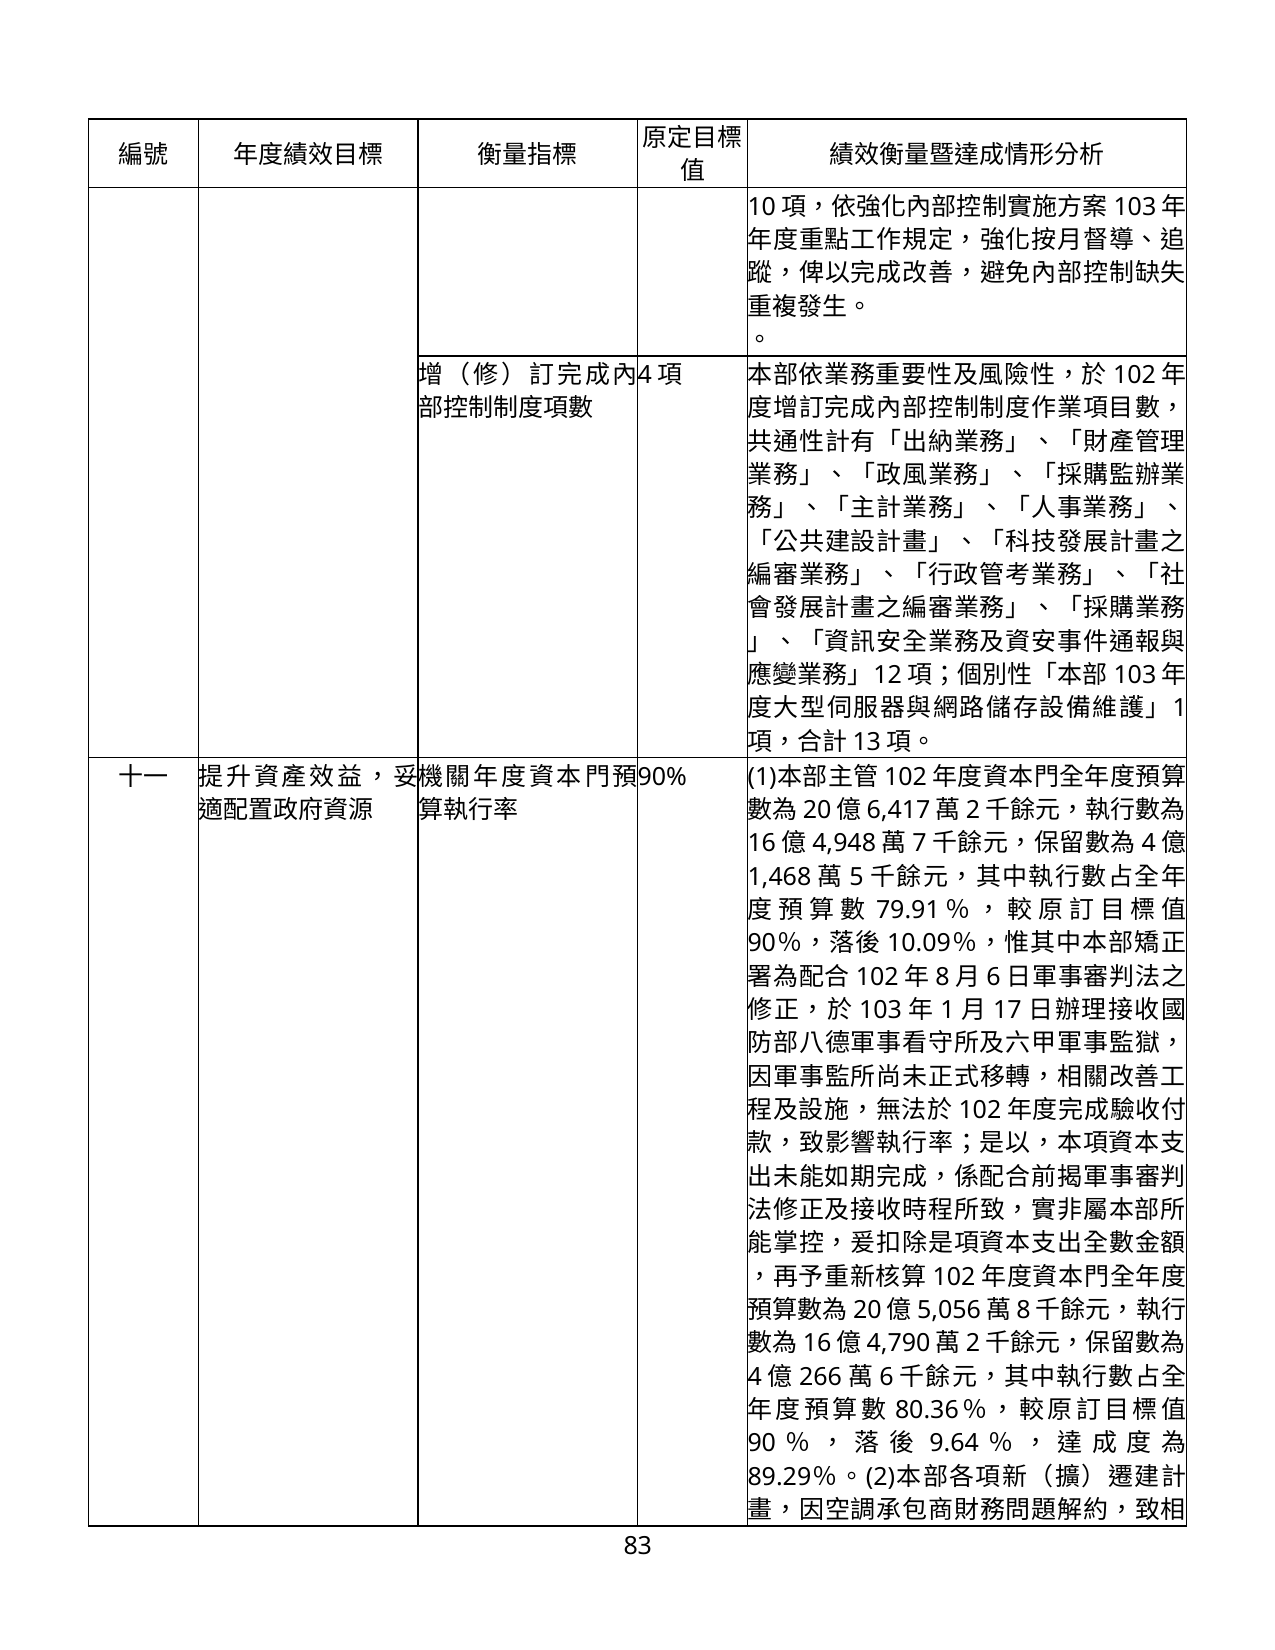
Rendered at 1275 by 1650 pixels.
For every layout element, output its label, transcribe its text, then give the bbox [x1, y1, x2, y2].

table_cell 提升資產效益，妥適配置政府資源 [199, 758, 417, 1525]
table_cell [89, 188, 198, 757]
table_header 衡量指標 [419, 120, 637, 186]
table_cell 機關年度資本門預算執行率 [419, 758, 637, 1525]
table_header 年度績效目標 [199, 120, 417, 186]
table_cell [638, 188, 747, 355]
table_cell 10項，依強化內部控制實施方案103年年度重點工作規定，強化按月督導、追蹤，俾以完成改善，避免內部控制缺失重複發生。 。 [748, 188, 1186, 355]
table_cell 90% [638, 758, 747, 1525]
table_cell 4項 [638, 357, 747, 757]
table_cell [199, 188, 417, 757]
table_cell [419, 188, 637, 355]
table_header 編號 [89, 120, 198, 186]
table_header 績效衡量暨達成情形分析 [748, 120, 1186, 186]
table_header 原定目標值 [638, 120, 747, 186]
table_cell 本部依業務重要性及風險性，於102年度增訂完成內部控制制度作業項目數，共通性計有「出納業務」、「財產管理業務」、「政風業務」、「採購監辦業務」、「主計業務」、「人事業務」、「公共建設計畫」、「科技發展計畫之編審業務」、「行政管考業務」、「社會發展計畫之編審業務」、「採購業務」、「資訊安全業務及資安事件通報與應變業務」12項；個別性「本部103年度大型伺服器與網路儲存設備維護」1項，合計13項。 [748, 357, 1186, 757]
table_cell 增（修）訂完成內部控制制度項數 [419, 357, 637, 757]
table_cell (1)本部主管102年度資本門全年度預算數為20億6,417萬2千餘元，執行數為16億4,948萬7千餘元，保留數為4億1,468萬5千餘元，其中執行數占全年度預算數79.91％，較原訂目標值90％，落後10.09％，惟其中本部矯正署為配合102年8月6日軍事審判法之修正，於103年1月17日辦理接收國防部八德軍事看守所及六甲軍事監獄，因軍事監所尚未正式移轉，相關改善工程及設施，無法於102年度完成驗收付款，致影響執行率；是以，本項資本支出未能如期完成，係配合前揭軍事審判法修正及接收時程所致，實非屬本部所能掌控，爰扣除是項資本支出全數金額，再予重新核算102年度資本門全年度預算數為20億5,056萬8千餘元，執行數為16億4,790萬2千餘元，保留數為4億266萬6千餘元，其中執行數占全年度預算數80.36％，較原訂目標值90％，落後9.64％，達成度為89.29％。(2)本部各項新（擴）遷建計畫，因空調承包商財務問題解約，致相 [748, 758, 1186, 1525]
table_cell 十一 [89, 758, 198, 1525]
